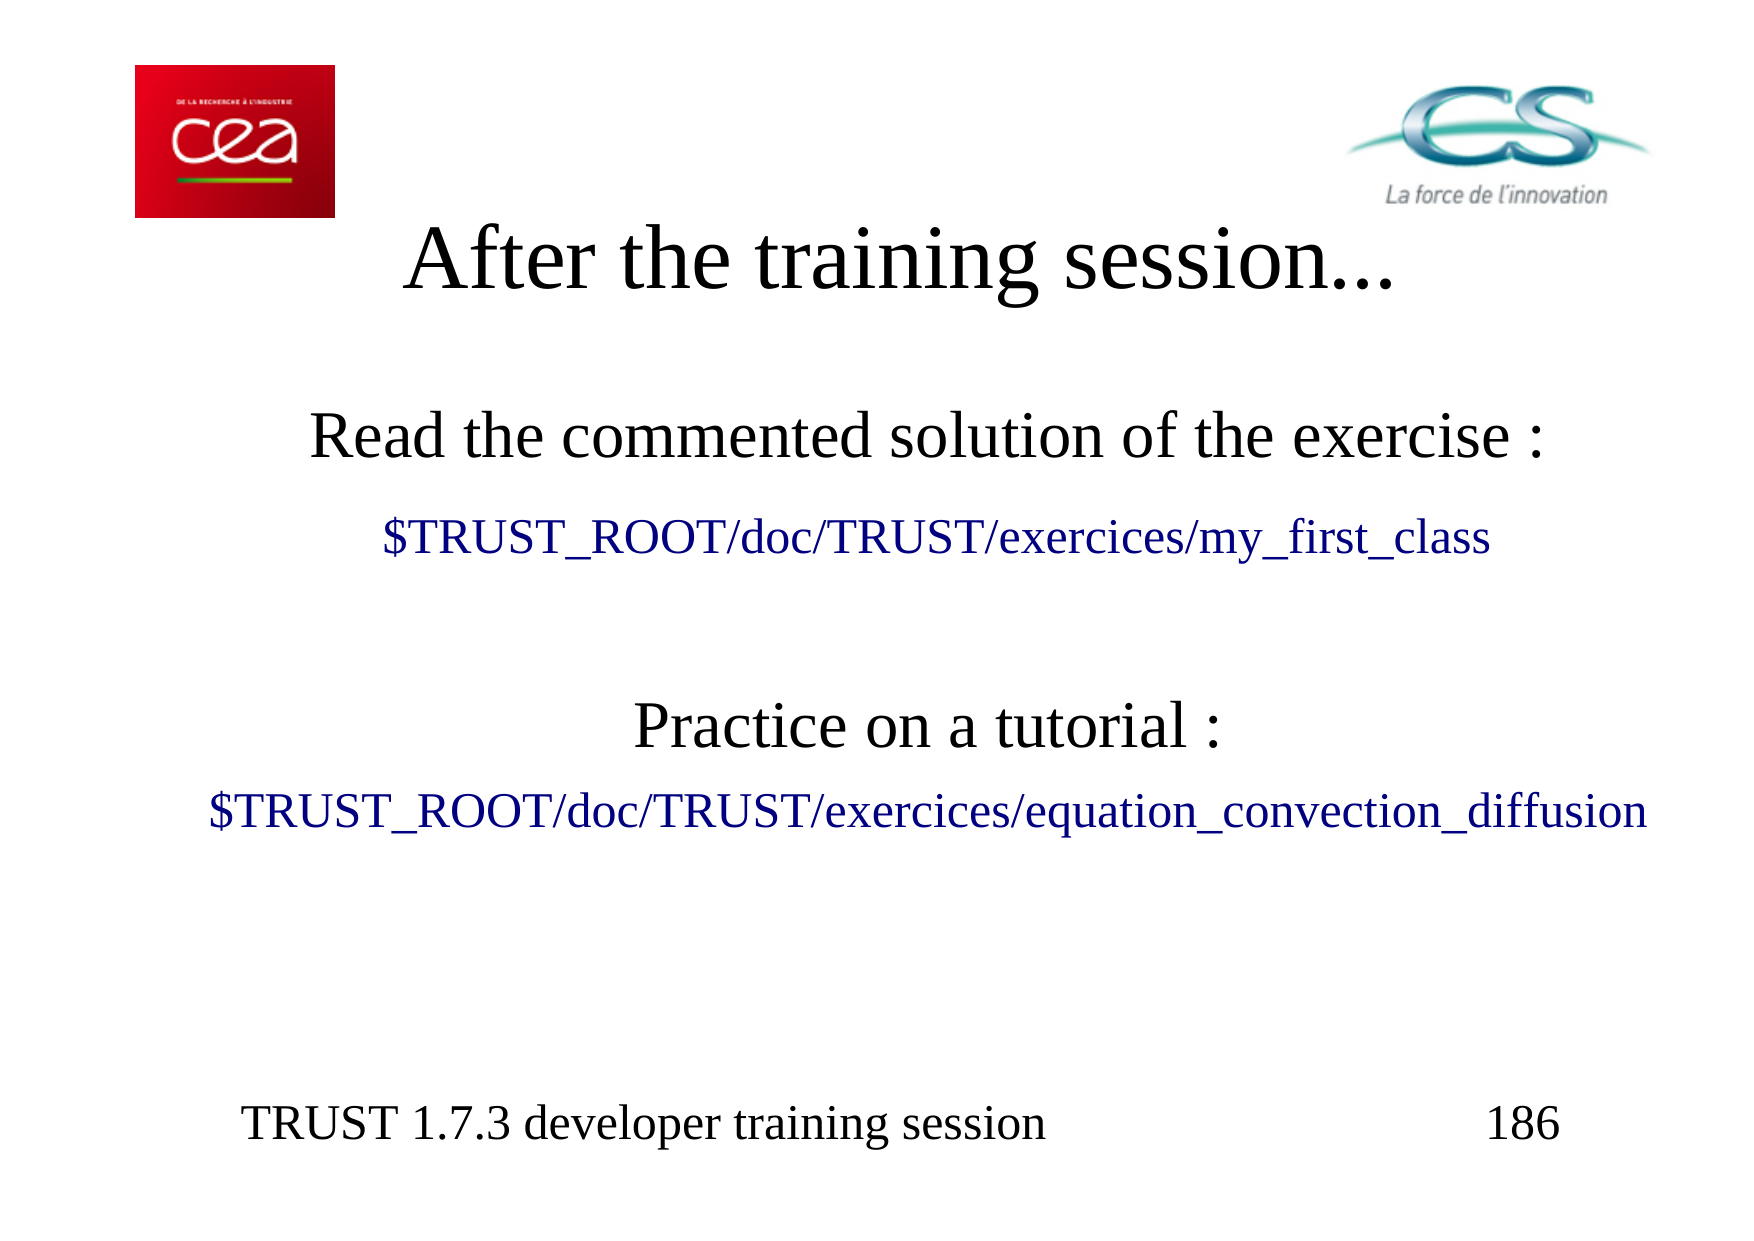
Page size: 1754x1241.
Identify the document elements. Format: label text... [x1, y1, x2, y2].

title After the training session... [225, 134, 1576, 370]
picture [135, 65, 335, 218]
list Read the commented solution of the exercise : $TRUST_ROOT/doc/TRUST/exercices/my_first_class Practice on a tutorial : $TRUST_ROOT/doc/TRUST/exercices/equation_convection_diffusion [89, 382, 1712, 1125]
picture [1340, 73, 1662, 218]
